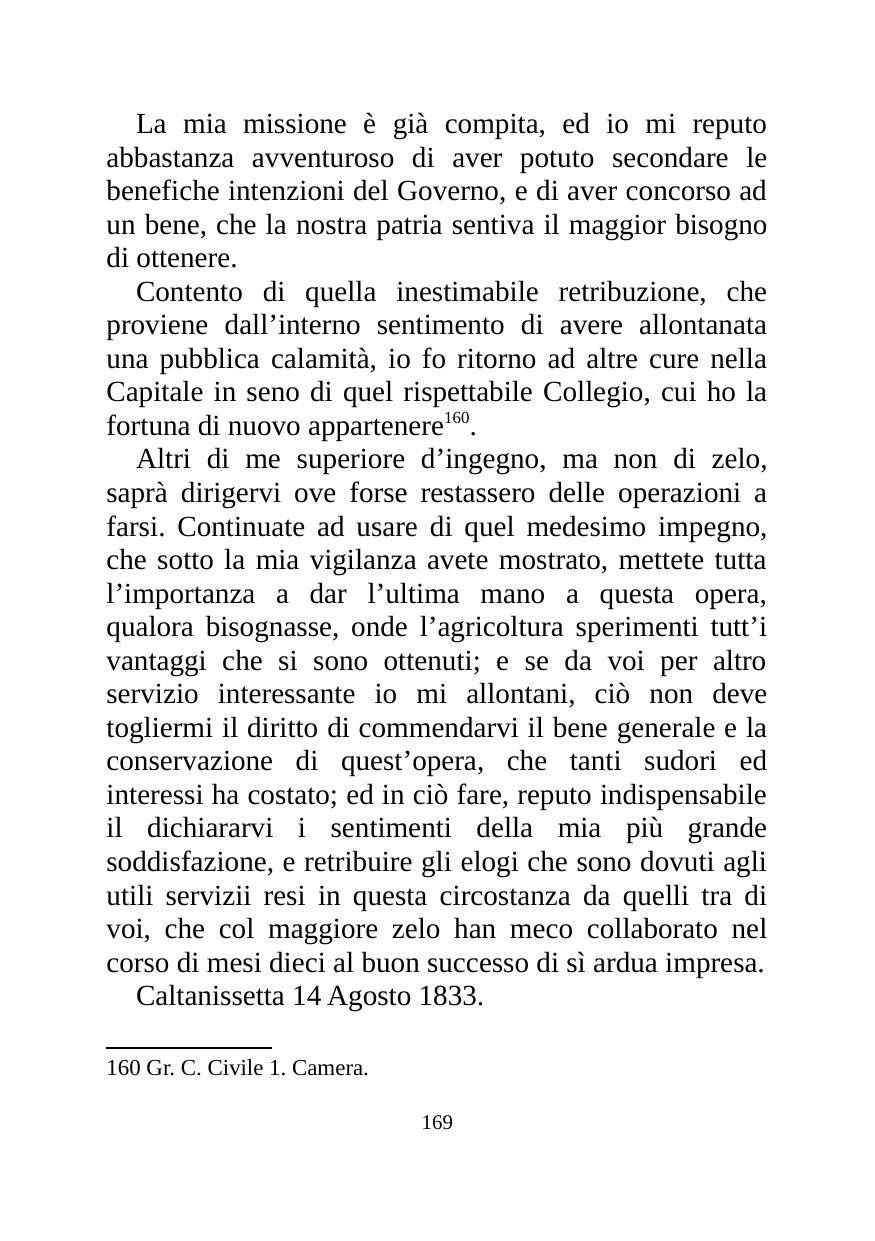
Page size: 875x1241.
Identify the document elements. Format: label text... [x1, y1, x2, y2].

text La mia missione è già compita, ed io mi reputo abbastanza avventuroso di aver potuto secondare le benefiche intenzioni del Governo, e di aver concorso ad un bene, che la nostra patria sentiva il maggior bisogno di ottenere. [106, 106, 768, 274]
text Altri di me superiore d’ingegno, ma non di zelo, saprà dirigervi ove forse restassero delle operazioni a farsi. Continuate ad usare di quel medesimo impegno, che sotto la mia vigilanza avete mostrato, mettete tutta l’importanza a dar l’ultima mano a questa opera, qualora bisognasse, onde l’agricoltura sperimenti tutt’i vantaggi che si sono ottenuti; e se da voi per altro servizio interessante io mi allontani, ciò non deve togliermi il diritto di commendarvi il bene generale e la conservazione di quest’opera, che tanti sudori ed interessi ha costato; ed in ciò fare, reputo indispensabile il dichiararvi i sentimenti della mia più grande soddisfazione, e retribuire gli elogi che sono dovuti agli utili servizii resi in questa circostanza da quelli tra di voi, che col maggiore zelo han meco collaborato nel corso di mesi dieci al buon successo di sì ardua impresa. [106, 442, 768, 978]
text Gr. C. Civile 1. Camera. [106, 1054, 768, 1080]
text Contento di quella inestimabile retribuzione, che proviene dall’interno sentimento di avere allontanata una pubblica calamità, io fo ritorno ad altre cure nella Capitale in seno di quel rispettabile Collegio, cui ho la fortuna di nuovo appartenere. [106, 274, 768, 442]
text Caltanissetta 14 Agosto 1833. [106, 978, 768, 1012]
